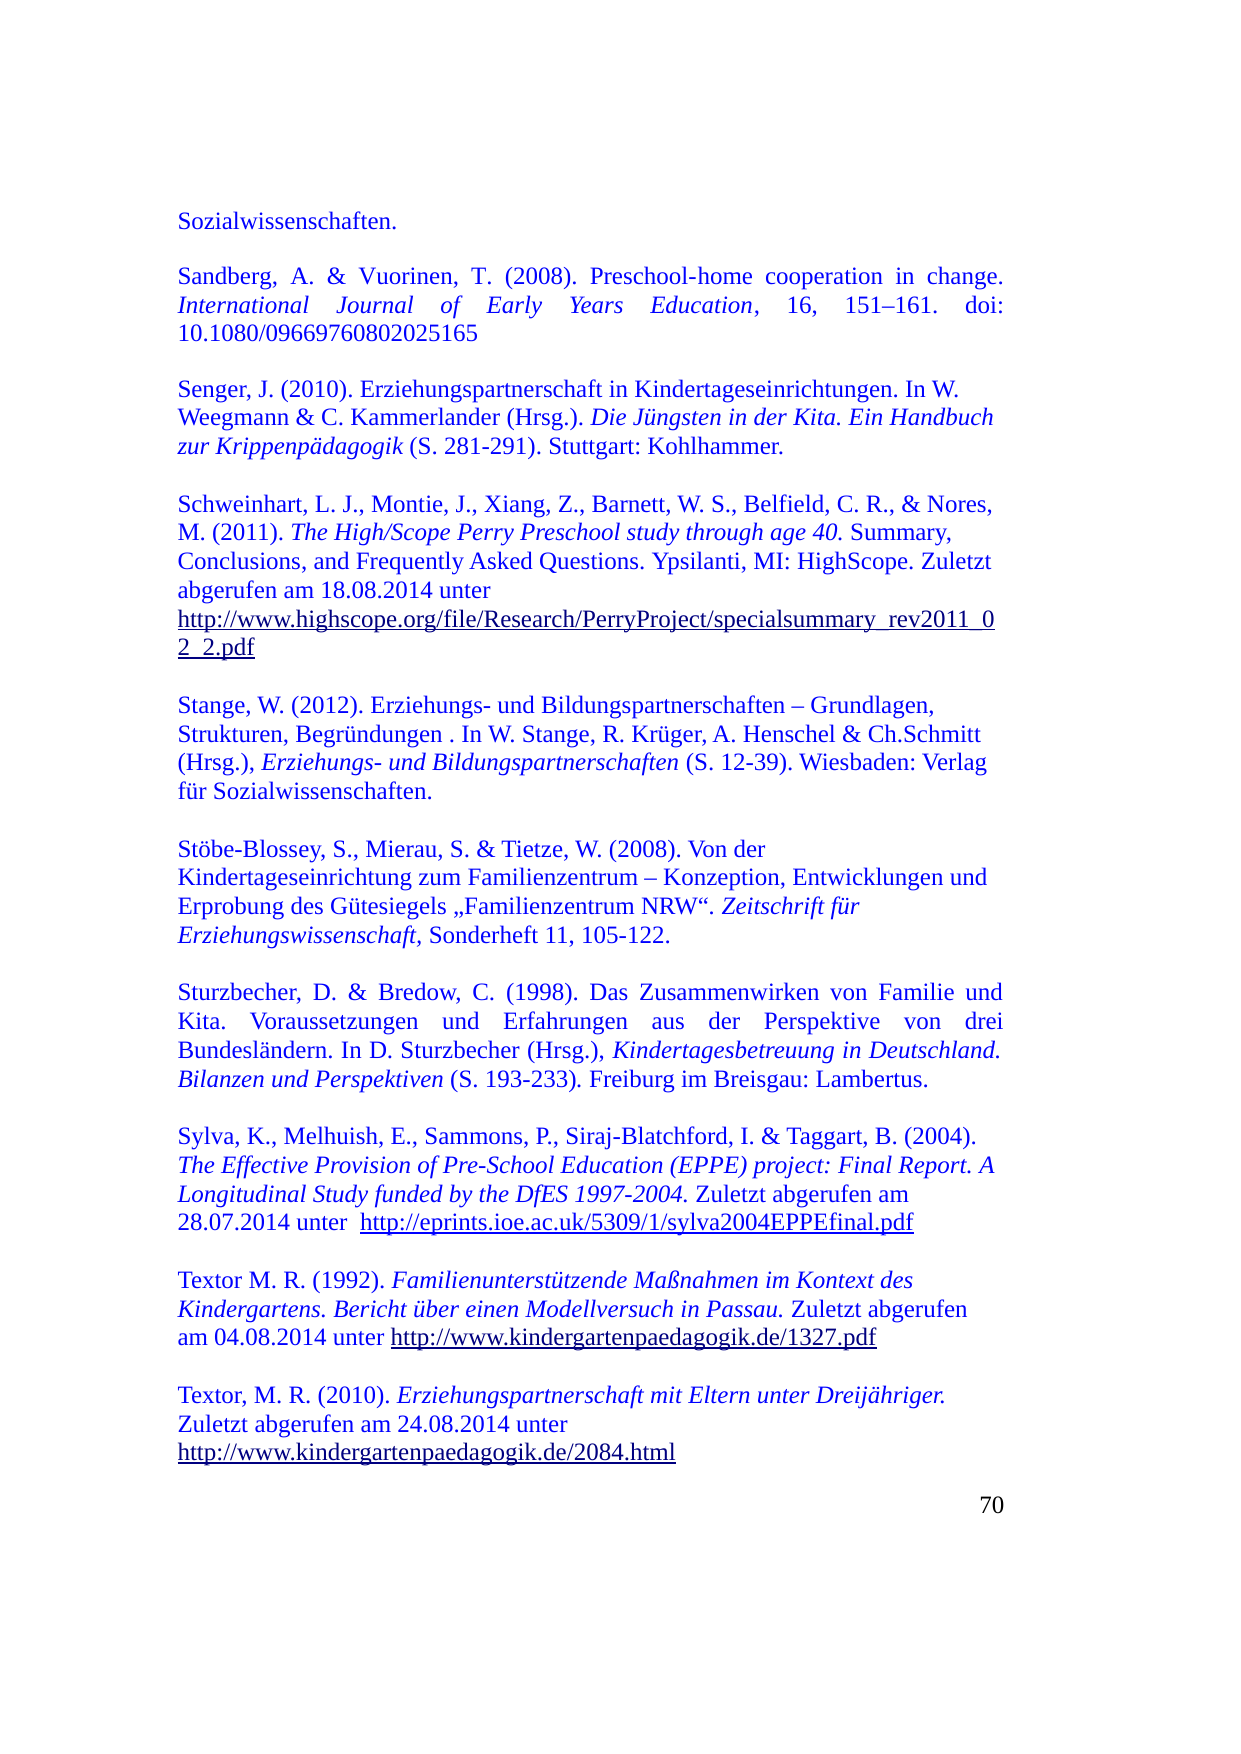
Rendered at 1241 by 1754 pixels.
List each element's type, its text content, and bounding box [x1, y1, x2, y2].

text Schweinhart, L. J., Montie, J., Xiang, Z., Barnett, W. S., Belfield, C. R., & Nores, M. (2011). The High/Scope Perry Preschool study through age 40. Summary, Conclusions, and Frequently Asked Questions. Ypsilanti, MI: HighScope. Zuletzt abgerufen am 18.08.2014 unter http://www.highscope.org/file/Research/PerryProject/specialsummary_rev2011_02_2.pdf [177, 489, 1004, 661]
text Stöbe-Blossey, S., Mierau, S. & Tietze, W. (2008). Von der Kindertageseinrichtung zum Familienzentrum – Konzeption, Entwicklungen und Erprobung des Gütesiegels „Familienzentrum NRW“. Zeitschrift für Erziehungswissenschaft, Sonderheft 11, 105-122. [177, 834, 1004, 949]
text Stange, W. (2012). Erziehungs- und Bildungspartnerschaften – Grundlagen, Strukturen, Begründungen . In W. Stange, R. Krüger, A. Henschel & Ch.Schmitt (Hrsg.), Erziehungs- und Bildungspartnerschaften (S. 12-39). Wiesbaden: Verlag für Sozialwissenschaften. [177, 690, 1004, 805]
text Sturzbecher, D. & Bredow, C. (1998). Das Zusammenwirken von Familie und Kita. Voraussetzungen und Erfahrungen aus der Perspektive von drei Bundesländern. In D. Sturzbecher (Hrsg.), Kindertagesbetreuung in Deutschland. Bilanzen und Perspektiven (S. 193-233). Freiburg im Breisgau: Lambertus. [177, 977, 1004, 1092]
text Senger, J. (2010). Erziehungspartnerschaft in Kindertageseinrichtungen. In W. Weegmann & C. Kammerlander (Hrsg.). Die Jüngsten in der Kita. Ein Handbuch zur Krippenpädagogik (S. 281-291). Stuttgart: Kohlhammer. [177, 374, 1004, 460]
text Textor, M. R. (2010). Erziehungspartnerschaft mit Eltern unter Dreijähriger. Zuletzt abgerufen am 24.08.2014 unter http://www.kindergartenpaedagogik.de/2084.html [177, 1380, 1004, 1466]
text Sozialwissenschaften. [177, 206, 1004, 235]
text Sandberg, A. & Vuorinen, T. (2008). Preschool-home cooperation in change. International Journal of Early Years Education, 16, 151–161. doi: 10.1080/09669760802025165 [177, 261, 1004, 347]
text Textor M. R. (1992). Familienunterstützende Maßnahmen im Kontext des Kindergartens. Bericht über einen Modellversuch in Passau. Zuletzt abgerufen am 04.08.2014 unter http://www.kindergartenpaedagogik.de/1327.pdf [177, 1265, 1004, 1351]
text Sylva, K., Melhuish, E., Sammons, P., Siraj-Blatchford, I. & Taggart, B. (2004). The Effective Provision of Pre-School Education (EPPE) project: Final Report. A Longitudinal Study funded by the DfES 1997-2004. Zuletzt abgerufen am 28.07.2014 unter http://eprints.ioe.ac.uk/5309/1/sylva2004EPPEfinal.pdf [177, 1121, 1004, 1236]
